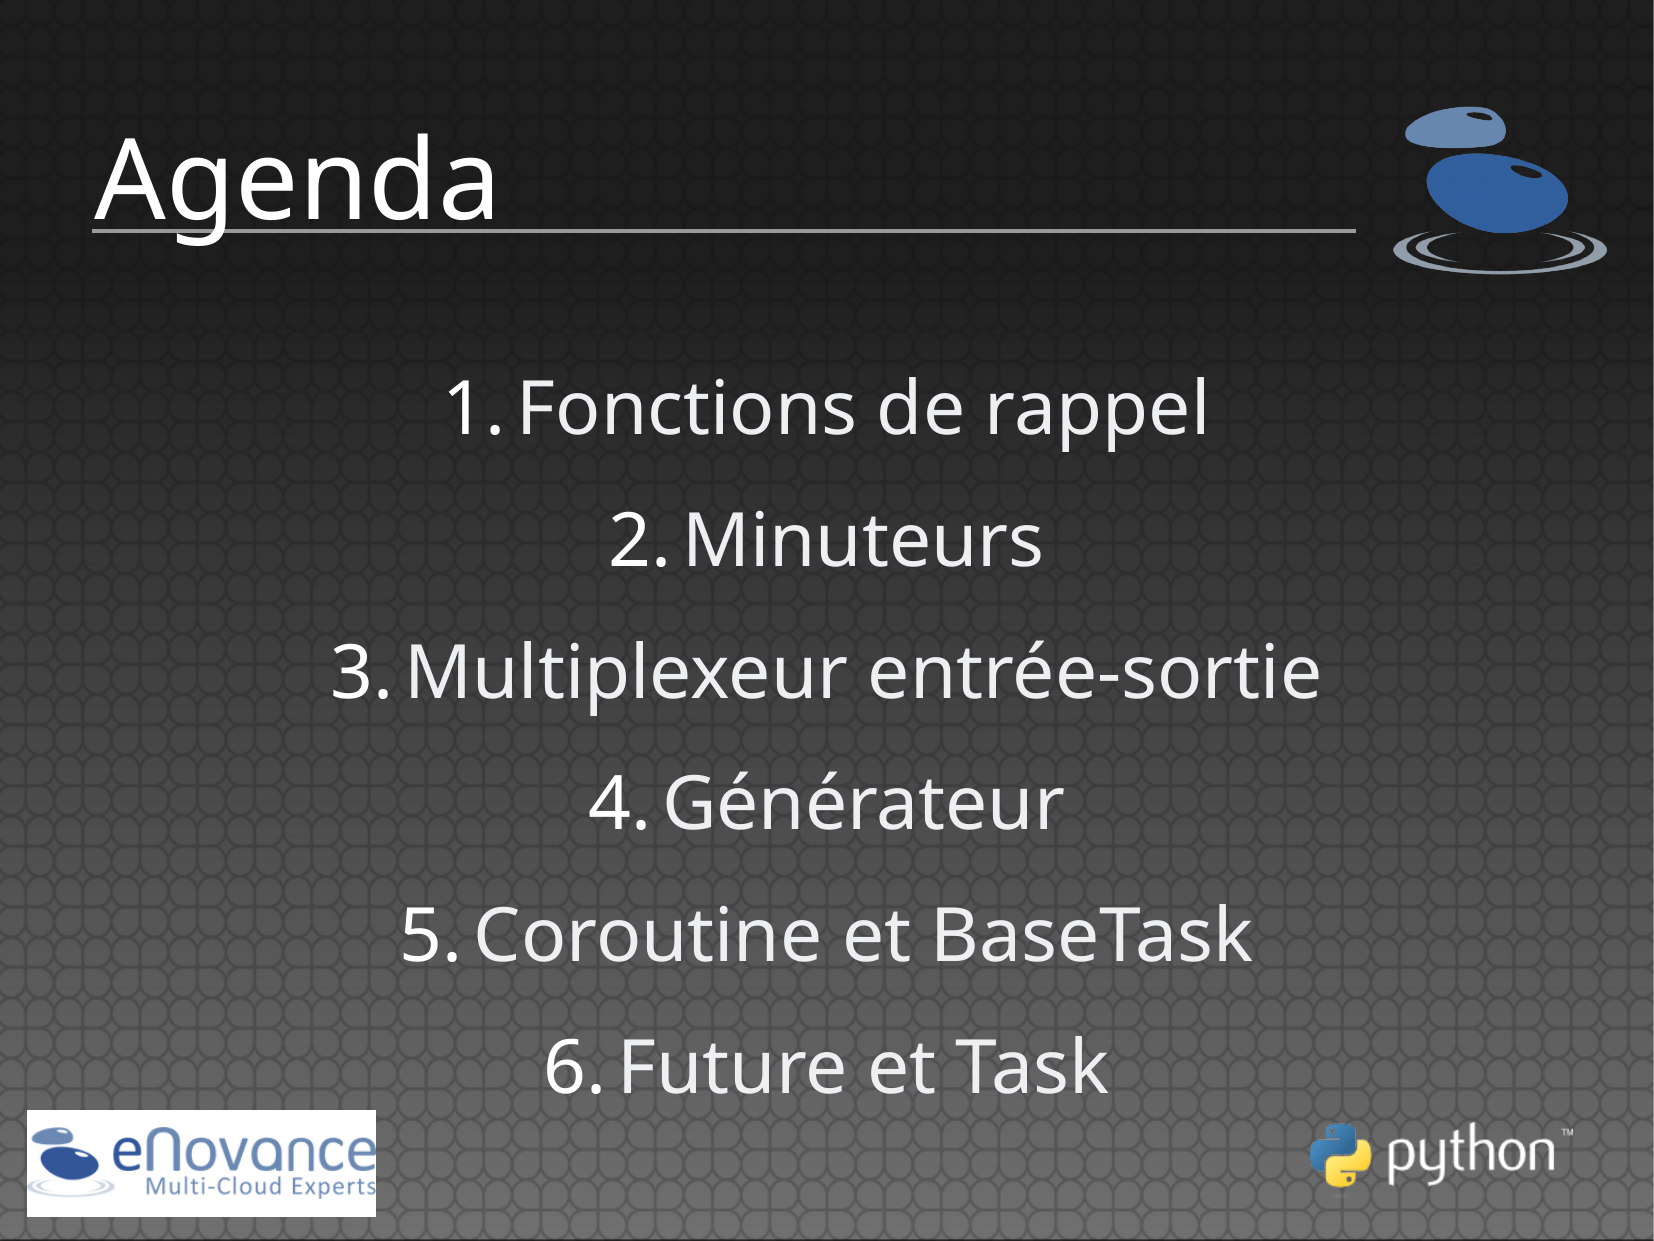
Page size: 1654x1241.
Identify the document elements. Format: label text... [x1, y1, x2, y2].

picture [0, 0, 1654, 1241]
title Agenda [94, 100, 1426, 251]
list Fonctions de rappel Minuteurs Multiplexeur entrée-sortie Générateur Coroutine et BaseTask Future et Task [82, 354, 1571, 1094]
